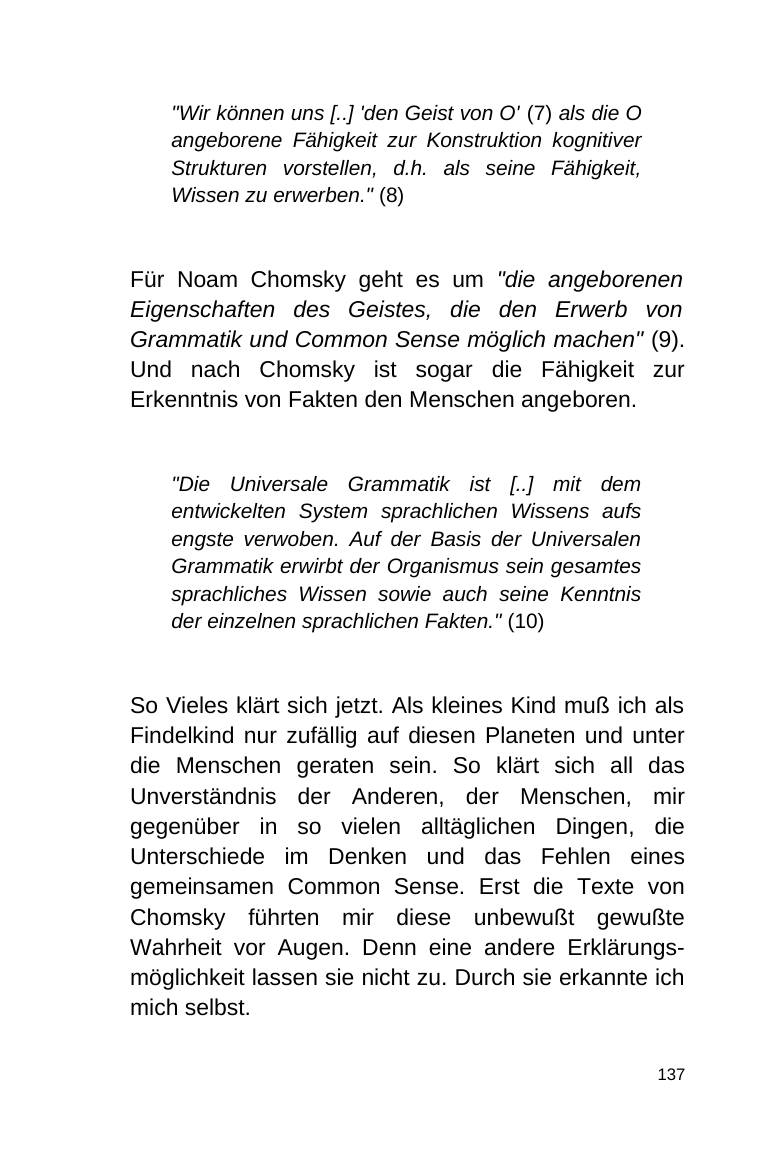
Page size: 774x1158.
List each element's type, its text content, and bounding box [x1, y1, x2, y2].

text "Wir können uns [..] 'den Geist von O' (7) als die O angeborene Fähigkeit zur Konstruktion kognitiver Strukturen vorstellen, d.h. als seine Fähigkeit, Wissen zu erwerben." (8) [171, 100, 644, 207]
text "Die Universale Grammatik ist [..] mit dem entwickelten System sprachlichen Wissens aufs engste verwoben. Auf der Basis der Universalen Grammatik erwirbt der Organismus sein gesamtes sprachliches Wissen sowie auch seine Kenntnis der einzelnen sprachlichen Fakten." (10) [171, 472, 644, 633]
text Für Noam Chomsky geht es um "die angeborenen Eigenschaften des Geistes, die den Erwerb von Grammatik und Common Sense möglich machen" (9). Und nach Chomsky ist sogar die Fähigkeit zur Erkenntnis von Fakten den Menschen angeboren. [130, 266, 685, 413]
text So Vieles klärt sich jetzt. Als kleines Kind muß ich als Findelkind nur zufällig auf diesen Planeten und unter die Menschen geraten sein. So klärt sich all das Unverständnis der Anderen, der Menschen, mir gegenüber in so vielen alltäglichen Dingen, die Unterschiede im Denken und das Fehlen eines gemeinsamen Common Sense. Erst die Texte von Chomsky führten mir diese unbewußt gewußte Wahrheit vor Augen. Denn eine andere Erklärungs-möglichkeit lassen sie nicht zu. Durch sie erkannte ich mich selbst. [130, 692, 685, 1021]
